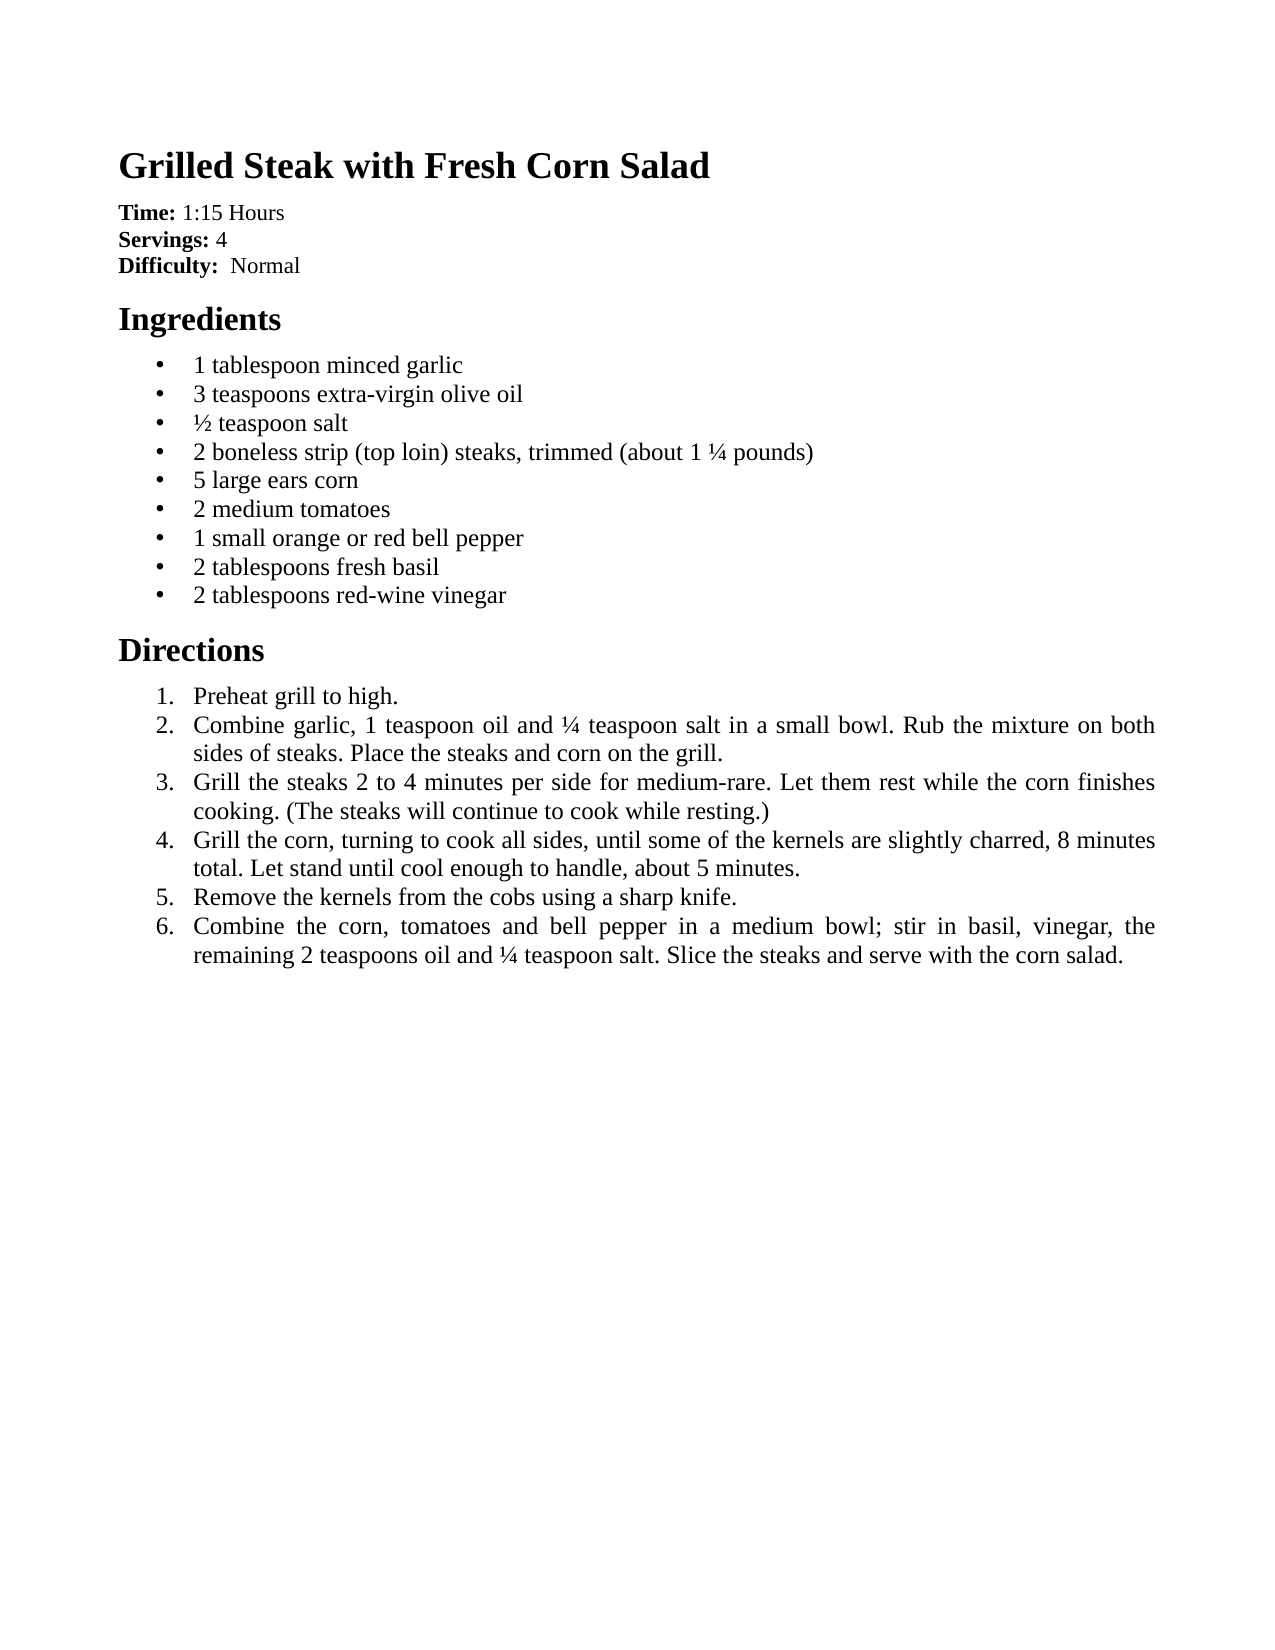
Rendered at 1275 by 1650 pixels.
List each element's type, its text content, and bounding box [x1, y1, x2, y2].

list Preheat grill to high. [156, 681, 1157, 710]
subtitle Ingredients [118, 299, 1157, 338]
list Grill the steaks 2 to 4 minutes per side for medium-rare. Let them rest while the corn finishes cooking. (The steaks will continue to cook while resting.) [156, 767, 1157, 825]
list Grill the corn, turning to cook all sides, until some of the kernels are slightly charred, 8 minutes total. Let stand until cool enough to handle, about 5 minutes. [156, 825, 1157, 882]
list Combine the corn, tomatoes and bell pepper in a medium bowl; stir in basil, vinegar, the remaining 2 teaspoons oil and ¼ teaspoon salt. Slice the steaks and serve with the corn salad. [156, 911, 1157, 968]
list 3 teaspoons extra-virgin olive oil [156, 379, 1157, 408]
list 2 medium tomatoes [156, 494, 1157, 523]
list Remove the kernels from the cobs using a sharp knife. [156, 882, 1157, 911]
subtitle Grilled Steak with Fresh Corn Salad [118, 143, 1157, 187]
list 1 tablespoon minced garlic [156, 350, 1157, 379]
list ½ teaspoon salt [156, 408, 1157, 437]
text Servings: 4 [118, 226, 1157, 252]
text Time: 1:15 Hours [118, 199, 1157, 226]
list 2 tablespoons red-wine vinegar [156, 580, 1157, 609]
text Difficulty: Normal [118, 252, 1157, 278]
list 1 small orange or red bell pepper [156, 523, 1157, 552]
list 2 boneless strip (top loin) steaks, trimmed (about 1 ¼ pounds) [156, 437, 1157, 465]
list Combine garlic, 1 teaspoon oil and ¼ teaspoon salt in a small bowl. Rub the mixture on both sides of steaks. Place the steaks and corn on the grill. [156, 710, 1157, 767]
list 5 large ears corn [156, 465, 1157, 494]
subtitle Directions [118, 630, 1157, 668]
list 2 tablespoons fresh basil [156, 552, 1157, 580]
